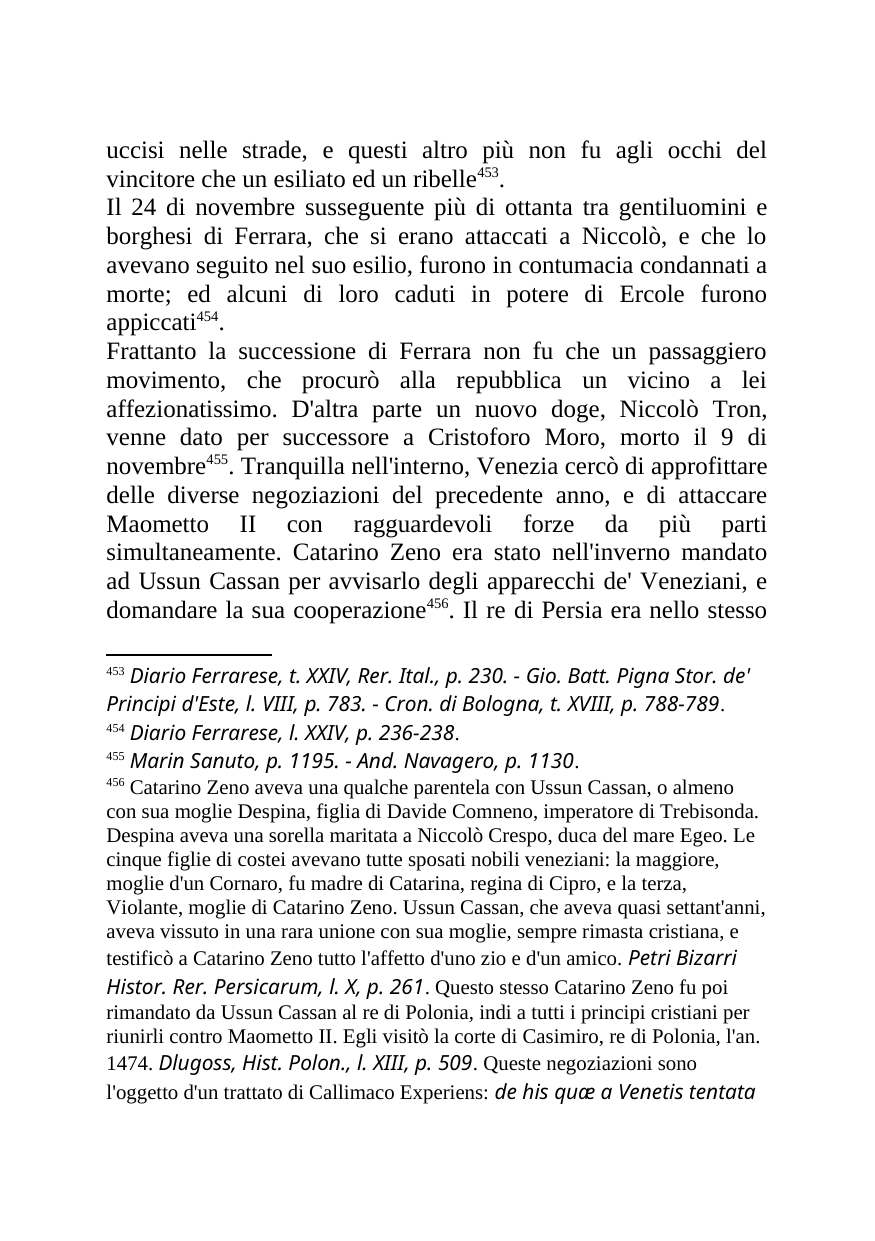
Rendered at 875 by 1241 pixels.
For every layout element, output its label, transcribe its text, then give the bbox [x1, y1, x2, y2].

text Marin Sanuto, p. 1195. - And. Navagero, p. 1130. [106, 746, 768, 775]
text uccisi nelle strade, e questi altro più non fu agli occhi del vincitore che un esiliato ed un ribelle. [106, 135, 768, 192]
text Il 24 di novembre susseguente più di ottanta tra gentiluomini e borghesi di Ferrara, che si erano attaccati a Niccolò, e che lo avevano seguito nel suo esilio, furono in contumacia condannati a morte; ed alcuni di loro caduti in potere di Ercole furono appiccati. [106, 192, 768, 336]
text Diario Ferrarese, l. XXIV, p. 236-238. [106, 718, 768, 746]
text Catarino Zeno aveva una qualche parentela con Ussun Cassan, o almeno con sua moglie Despina, figlia di Davide Comneno, imperatore di Trebisonda. Despina aveva una sorella maritata a Niccolò Crespo, duca del mare Egeo. Le cinque figlie di costei avevano tutte sposati nobili veneziani: la maggiore, moglie d'un Cornaro, fu madre di Catarina, regina di Cipro, e la terza, Violante, moglie di Catarino Zeno. Ussun Cassan, che aveva quasi settant'anni, aveva vissuto in una rara unione con sua moglie, sempre rimasta cristiana, e testificò a Catarino Zeno tutto l'affetto d'uno zio e d'un amico. Petri Bizarri Histor. Rer. Persicarum, l. X, p. 261. Questo stesso Catarino Zeno fu poi rimandato da Ussun Cassan al re di Polonia, indi a tutti i principi cristiani per riunirli contro Maometto II. Egli visitò la corte di Casimiro, re di Polonia, l'an. 1474. Dlugoss, Hist. Polon., l. XIII, p. 509. Queste negoziazioni sono l'oggetto d'un trattato di Callimaco Experiens: de his quæ a Venetis tentata [106, 775, 768, 1105]
text Frattanto la successione di Ferrara non fu che un passaggiero movimento, che procurò alla repubblica un vicino a lei affezionatissimo. D'altra parte un nuovo doge, Niccolò Tron, venne dato per successore a Cristoforo Moro, morto il 9 di novembre. Tranquilla nell'interno, Venezia cercò di approfittare delle diverse negoziazioni del precedente anno, e di attaccare Maometto II con ragguardevoli forze da più parti simultaneamente. Catarino Zeno era stato nell'inverno mandato ad Ussun Cassan per avvisarlo degli apparecchi de' Veneziani, e domandare la sua cooperazione. Il re di Persia era nello stesso [106, 336, 768, 624]
text Diario Ferrarese, t. XXIV, Rer. Ital., p. 230. - Gio. Batt. Pigna Stor. de' Principi d'Este, l. VIII, p. 783. - Cron. di Bologna, t. XVIII, p. 788-789. [106, 661, 768, 718]
